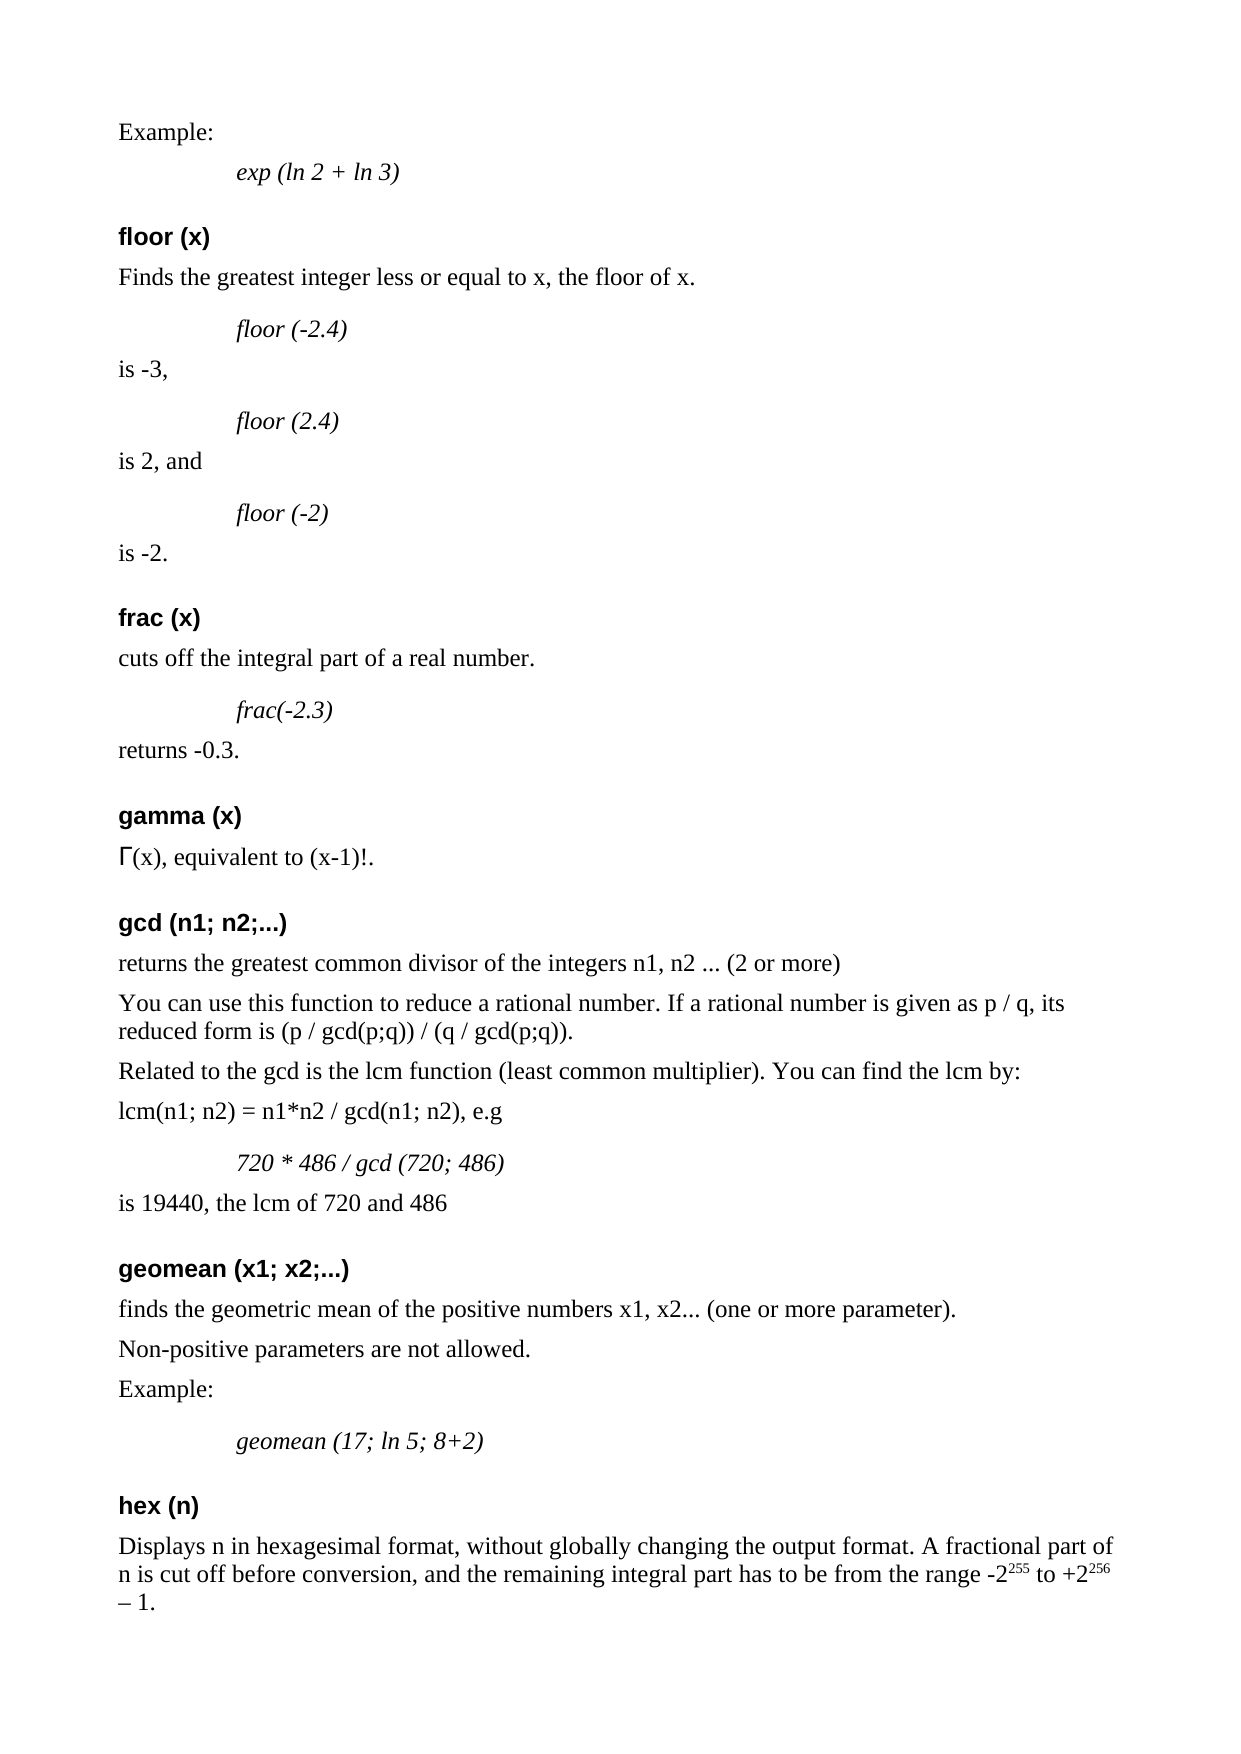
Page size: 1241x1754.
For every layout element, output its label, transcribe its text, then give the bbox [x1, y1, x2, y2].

text finds the geometric mean of the positive numbers x1, x2... (one or more parameter). [118, 1295, 1122, 1322]
text Example: [118, 1375, 1122, 1403]
subtitle gcd (n1; n2;...) [118, 909, 1122, 936]
subtitle floor (x) [118, 223, 1122, 250]
text frac(-2.3) [236, 697, 1122, 724]
text is 19440, the lcm of 720 and 486 [118, 1189, 1122, 1217]
text floor (2.4) [236, 407, 1122, 435]
text returns -0.3. [118, 737, 1122, 764]
text is -3, [118, 355, 1122, 383]
text is -2. [118, 539, 1122, 567]
text floor (-2) [236, 499, 1122, 527]
text Γ(x), equivalent to (x-1)!. [118, 842, 1122, 871]
subtitle frac (x) [118, 604, 1122, 632]
text Related to the gcd is the lcm function (least common multiplier). You can find the lcm by: [118, 1057, 1122, 1085]
text Non-positive parameters are not allowed. [118, 1335, 1122, 1363]
subtitle geomean (x1; x2;...) [118, 1254, 1122, 1282]
text lcm(n1; n2) = n1*n2 / gcd(n1; n2), e.g [118, 1097, 1122, 1125]
text cuts off the integral part of a real number. [118, 644, 1122, 672]
text 720 * 486 / gcd (720; 486) [236, 1149, 1122, 1177]
text You can use this function to reduce a rational number. If a rational number is given as p / q, its reduced form is (p / gcd(p;q)) / (q / gcd(p;q)). [118, 989, 1122, 1044]
subtitle hex (n) [118, 1492, 1122, 1520]
text floor (-2.4) [236, 315, 1122, 343]
text exp (ln 2 + ln 3) [236, 158, 1122, 185]
text is 2, and [118, 447, 1122, 475]
text Example: [118, 118, 1122, 146]
text Finds the greatest integer less or equal to x, the floor of x. [118, 263, 1122, 291]
subtitle gamma (x) [118, 802, 1122, 829]
text geomean (17; ln 5; 8+2) [236, 1427, 1122, 1455]
text Displays n in hexagesimal format, without globally changing the output format. A fractional part of n is cut off before conversion, and the remaining integral part has to be from the range -2255 to +2256 – 1. [118, 1532, 1122, 1616]
text returns the greatest common divisor of the integers n1, n2 ... (2 or more) [118, 949, 1122, 977]
